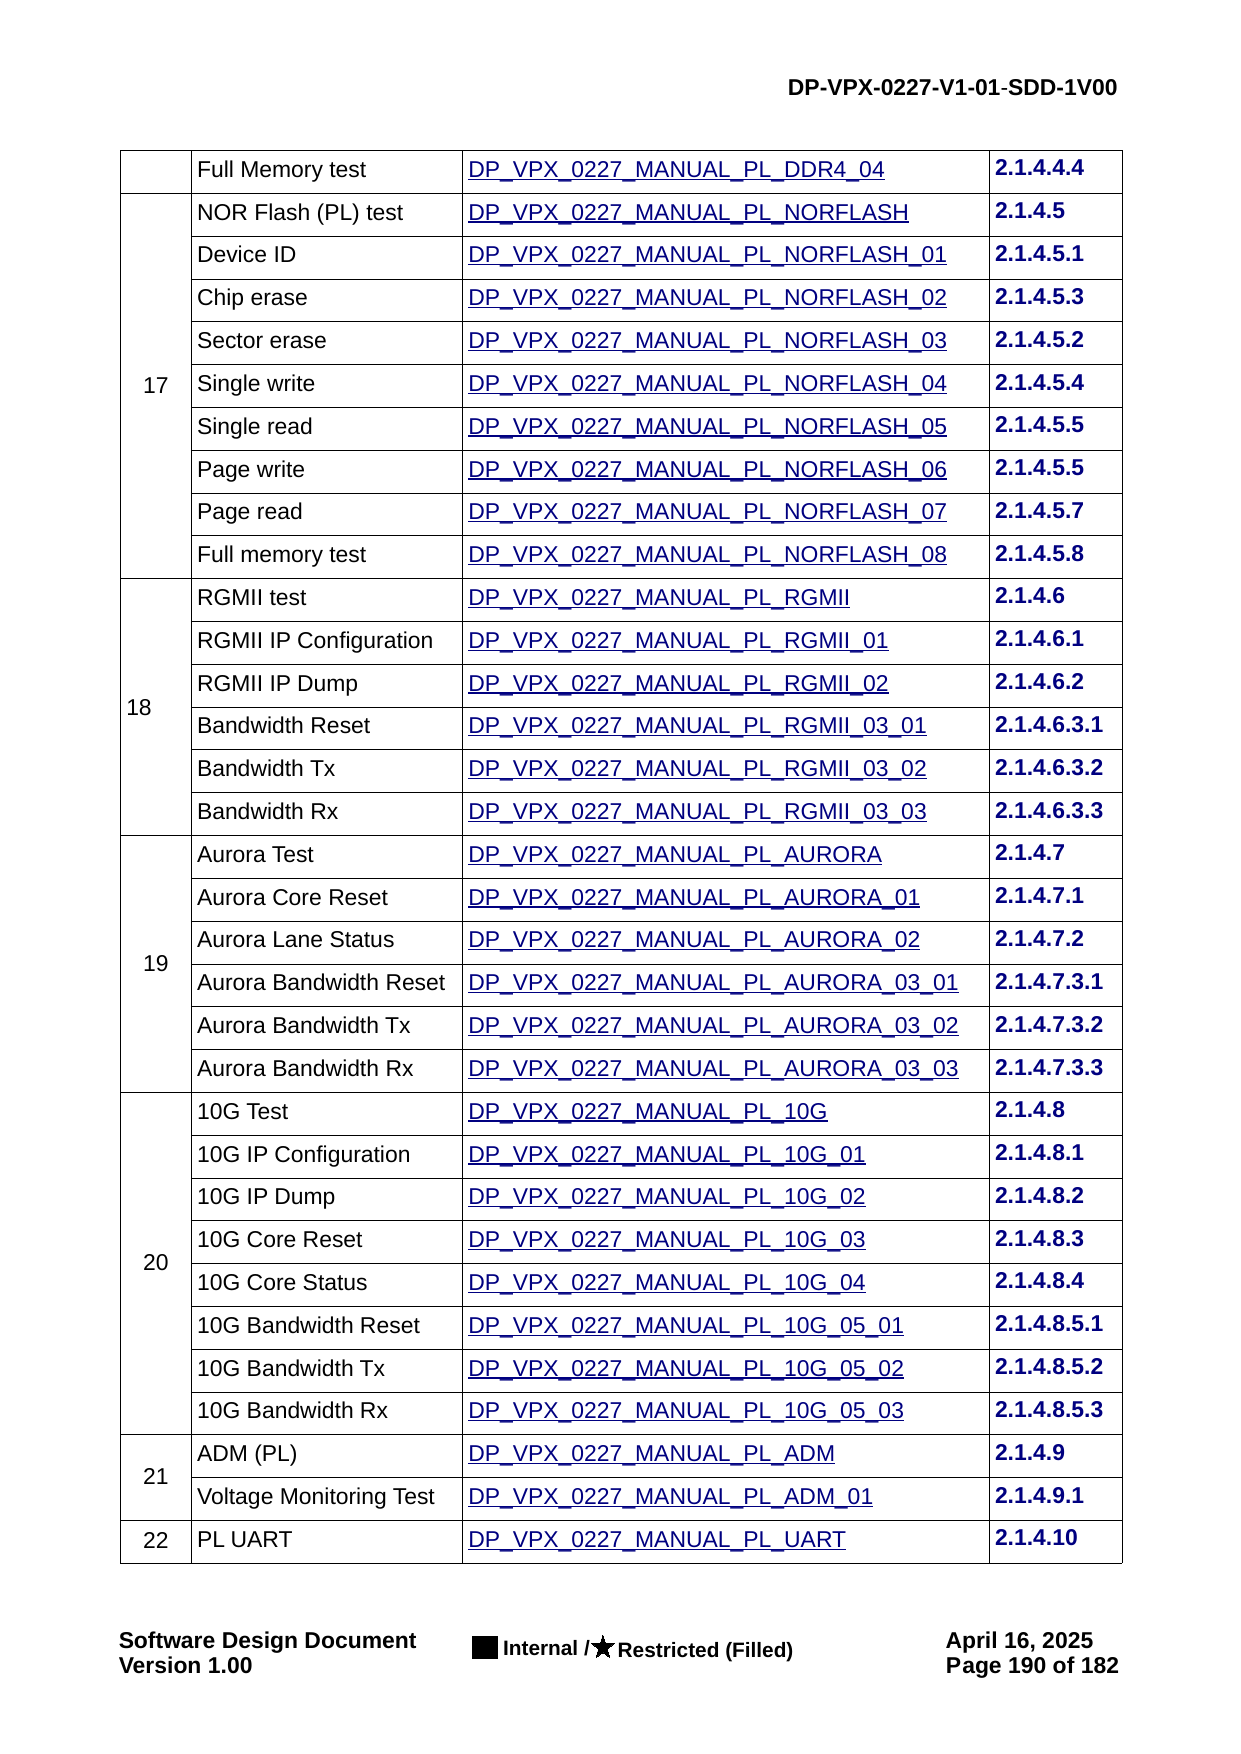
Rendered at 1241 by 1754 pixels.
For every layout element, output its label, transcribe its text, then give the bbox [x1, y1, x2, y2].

table_cell DP_VPX_0227_MANUAL_PL_AURORA_03_01 [463, 965, 989, 1006]
table_cell Page read [192, 494, 462, 535]
table_cell 2.1.4.7.1 [990, 879, 1122, 921]
table_cell Bandwidth Rx [192, 793, 462, 835]
table_cell 2.1.4.5.5 [990, 408, 1122, 450]
table_cell 10G Bandwidth Rx [192, 1393, 462, 1434]
table_cell Aurora Bandwidth Tx [192, 1007, 462, 1049]
table_cell DP_VPX_0227_MANUAL_PL_10G_05_02 [463, 1350, 989, 1392]
table_cell RGMII IP Dump [192, 665, 462, 707]
table_cell 10G Bandwidth Tx [192, 1350, 462, 1392]
table_cell DP_VPX_0227_MANUAL_PL_NORFLASH [463, 194, 989, 236]
table_cell DP_VPX_0227_MANUAL_PL_AURORA_03_02 [463, 1007, 989, 1049]
table_cell Aurora Core Reset [192, 879, 462, 921]
table_cell 2.1.4.8 [990, 1093, 1122, 1135]
table_cell DP_VPX_0227_MANUAL_PL_NORFLASH_01 [463, 237, 989, 278]
table_cell RGMII IP Configuration [192, 622, 462, 664]
table_cell DP_VPX_0227_MANUAL_PL_NORFLASH_07 [463, 494, 989, 535]
table_cell 2.1.4.10 [990, 1521, 1122, 1563]
table_cell DP_VPX_0227_MANUAL_PL_DDR4_04 [463, 151, 989, 193]
table_cell 2.1.4.8.5.1 [990, 1307, 1122, 1349]
table_cell DP_VPX_0227_MANUAL_PL_10G_01 [463, 1136, 989, 1177]
table_cell 2.1.4.8.5.2 [990, 1350, 1122, 1392]
table_cell 10G IP Configuration [192, 1136, 462, 1177]
table_cell 10G Core Reset [192, 1221, 462, 1263]
table_cell DP_VPX_0227_MANUAL_PL_UART [463, 1521, 989, 1563]
table_cell 2.1.4.5.7 [990, 494, 1122, 535]
table_cell 22 [121, 1521, 191, 1563]
table_cell DP_VPX_0227_MANUAL_PL_RGMII_01 [463, 622, 989, 664]
table_cell 21 [121, 1435, 191, 1520]
table_cell NOR Flash (PL) test [192, 194, 462, 236]
table_cell 2.1.4.7.2 [990, 922, 1122, 963]
table_cell DP_VPX_0227_MANUAL_PL_NORFLASH_03 [463, 322, 989, 364]
table_cell 2.1.4.9.1 [990, 1478, 1122, 1520]
table_cell 19 [121, 836, 191, 1092]
table_cell 10G Bandwidth Reset [192, 1307, 462, 1349]
table_cell DP_VPX_0227_MANUAL_PL_NORFLASH_05 [463, 408, 989, 450]
table_cell Full memory test [192, 536, 462, 578]
table_cell DP_VPX_0227_MANUAL_PL_NORFLASH_02 [463, 280, 989, 321]
table_cell Full Memory test [192, 151, 462, 193]
table_cell DP_VPX_0227_MANUAL_PL_NORFLASH_08 [463, 536, 989, 578]
table_cell DP_VPX_0227_MANUAL_PL_NORFLASH_04 [463, 365, 989, 407]
table_cell Chip erase [192, 280, 462, 321]
table_cell DP_VPX_0227_MANUAL_PL_RGMII_03_02 [463, 750, 989, 792]
table_cell 2.1.4.8.5.3 [990, 1393, 1122, 1434]
table_cell DP_VPX_0227_MANUAL_PL_10G_03 [463, 1221, 989, 1263]
table_cell Sector erase [192, 322, 462, 364]
table_cell 2.1.4.8.3 [990, 1221, 1122, 1263]
table_cell PL UART [192, 1521, 462, 1563]
table_cell DP_VPX_0227_MANUAL_PL_RGMII_02 [463, 665, 989, 707]
table_cell 2.1.4.4.4 [990, 151, 1122, 193]
table_cell DP_VPX_0227_MANUAL_PL_RGMII [463, 579, 989, 621]
table_cell DP_VPX_0227_MANUAL_PL_RGMII_03_01 [463, 708, 989, 749]
table_cell DP_VPX_0227_MANUAL_PL_AURORA_03_03 [463, 1050, 989, 1092]
table_cell Bandwidth Reset [192, 708, 462, 749]
table_cell 2.1.4.7 [990, 836, 1122, 878]
table_cell 17 [121, 194, 191, 578]
table_cell Single read [192, 408, 462, 450]
table_cell Aurora Lane Status [192, 922, 462, 963]
table_cell 2.1.4.8.4 [990, 1264, 1122, 1306]
table_cell DP_VPX_0227_MANUAL_PL_AURORA [463, 836, 989, 878]
table_cell Aurora Test [192, 836, 462, 878]
table_cell Bandwidth Tx [192, 750, 462, 792]
table_cell Device ID [192, 237, 462, 278]
table_cell DP_VPX_0227_MANUAL_PL_10G_02 [463, 1179, 989, 1220]
table_cell 10G IP Dump [192, 1179, 462, 1220]
table_cell DP_VPX_0227_MANUAL_PL_AURORA_01 [463, 879, 989, 921]
table_cell 2.1.4.7.3.3 [990, 1050, 1122, 1092]
table_cell 2.1.4.6.3.2 [990, 750, 1122, 792]
table_cell 2.1.4.6.3.1 [990, 708, 1122, 749]
table_cell 2.1.4.5.3 [990, 280, 1122, 321]
table_cell 2.1.4.5.8 [990, 536, 1122, 578]
table_cell DP_VPX_0227_MANUAL_PL_10G_05_03 [463, 1393, 989, 1434]
table_cell 2.1.4.6.3.3 [990, 793, 1122, 835]
table_cell 2.1.4.7.3.2 [990, 1007, 1122, 1049]
table_cell 2.1.4.5.5 [990, 451, 1122, 492]
table_cell 2.1.4.6.1 [990, 622, 1122, 664]
table_cell Aurora Bandwidth Reset [192, 965, 462, 1006]
table_cell 2.1.4.8.1 [990, 1136, 1122, 1177]
table_cell 18 [121, 579, 191, 835]
table_cell 2.1.4.8.2 [990, 1179, 1122, 1220]
table_cell DP_VPX_0227_MANUAL_PL_NORFLASH_06 [463, 451, 989, 492]
table_cell DP_VPX_0227_MANUAL_PL_10G_05_01 [463, 1307, 989, 1349]
table_cell RGMII test [192, 579, 462, 621]
table_cell Page write [192, 451, 462, 492]
table_cell 2.1.4.7.3.1 [990, 965, 1122, 1006]
table_cell 2.1.4.9 [990, 1435, 1122, 1477]
table_cell 2.1.4.5.4 [990, 365, 1122, 407]
table_cell 2.1.4.5.1 [990, 237, 1122, 278]
table_cell DP_VPX_0227_MANUAL_PL_AURORA_02 [463, 922, 989, 963]
table_cell 2.1.4.5 [990, 194, 1122, 236]
table_cell DP_VPX_0227_MANUAL_PL_RGMII_03_03 [463, 793, 989, 835]
table_cell 10G Test [192, 1093, 462, 1135]
table_cell Single write [192, 365, 462, 407]
table_cell DP_VPX_0227_MANUAL_PL_10G_04 [463, 1264, 989, 1306]
table_cell DP_VPX_0227_MANUAL_PL_10G [463, 1093, 989, 1135]
table_cell DP_VPX_0227_MANUAL_PL_ADM [463, 1435, 989, 1477]
table_cell 10G Core Status [192, 1264, 462, 1306]
table_cell Aurora Bandwidth Rx [192, 1050, 462, 1092]
table_cell DP_VPX_0227_MANUAL_PL_ADM_01 [463, 1478, 989, 1520]
table_cell 2.1.4.5.2 [990, 322, 1122, 364]
table_cell ADM (PL) [192, 1435, 462, 1477]
table_cell 2.1.4.6 [990, 579, 1122, 621]
table_cell 20 [121, 1093, 191, 1434]
table_cell 2.1.4.6.2 [990, 665, 1122, 707]
table_cell Voltage Monitoring Test [192, 1478, 462, 1520]
